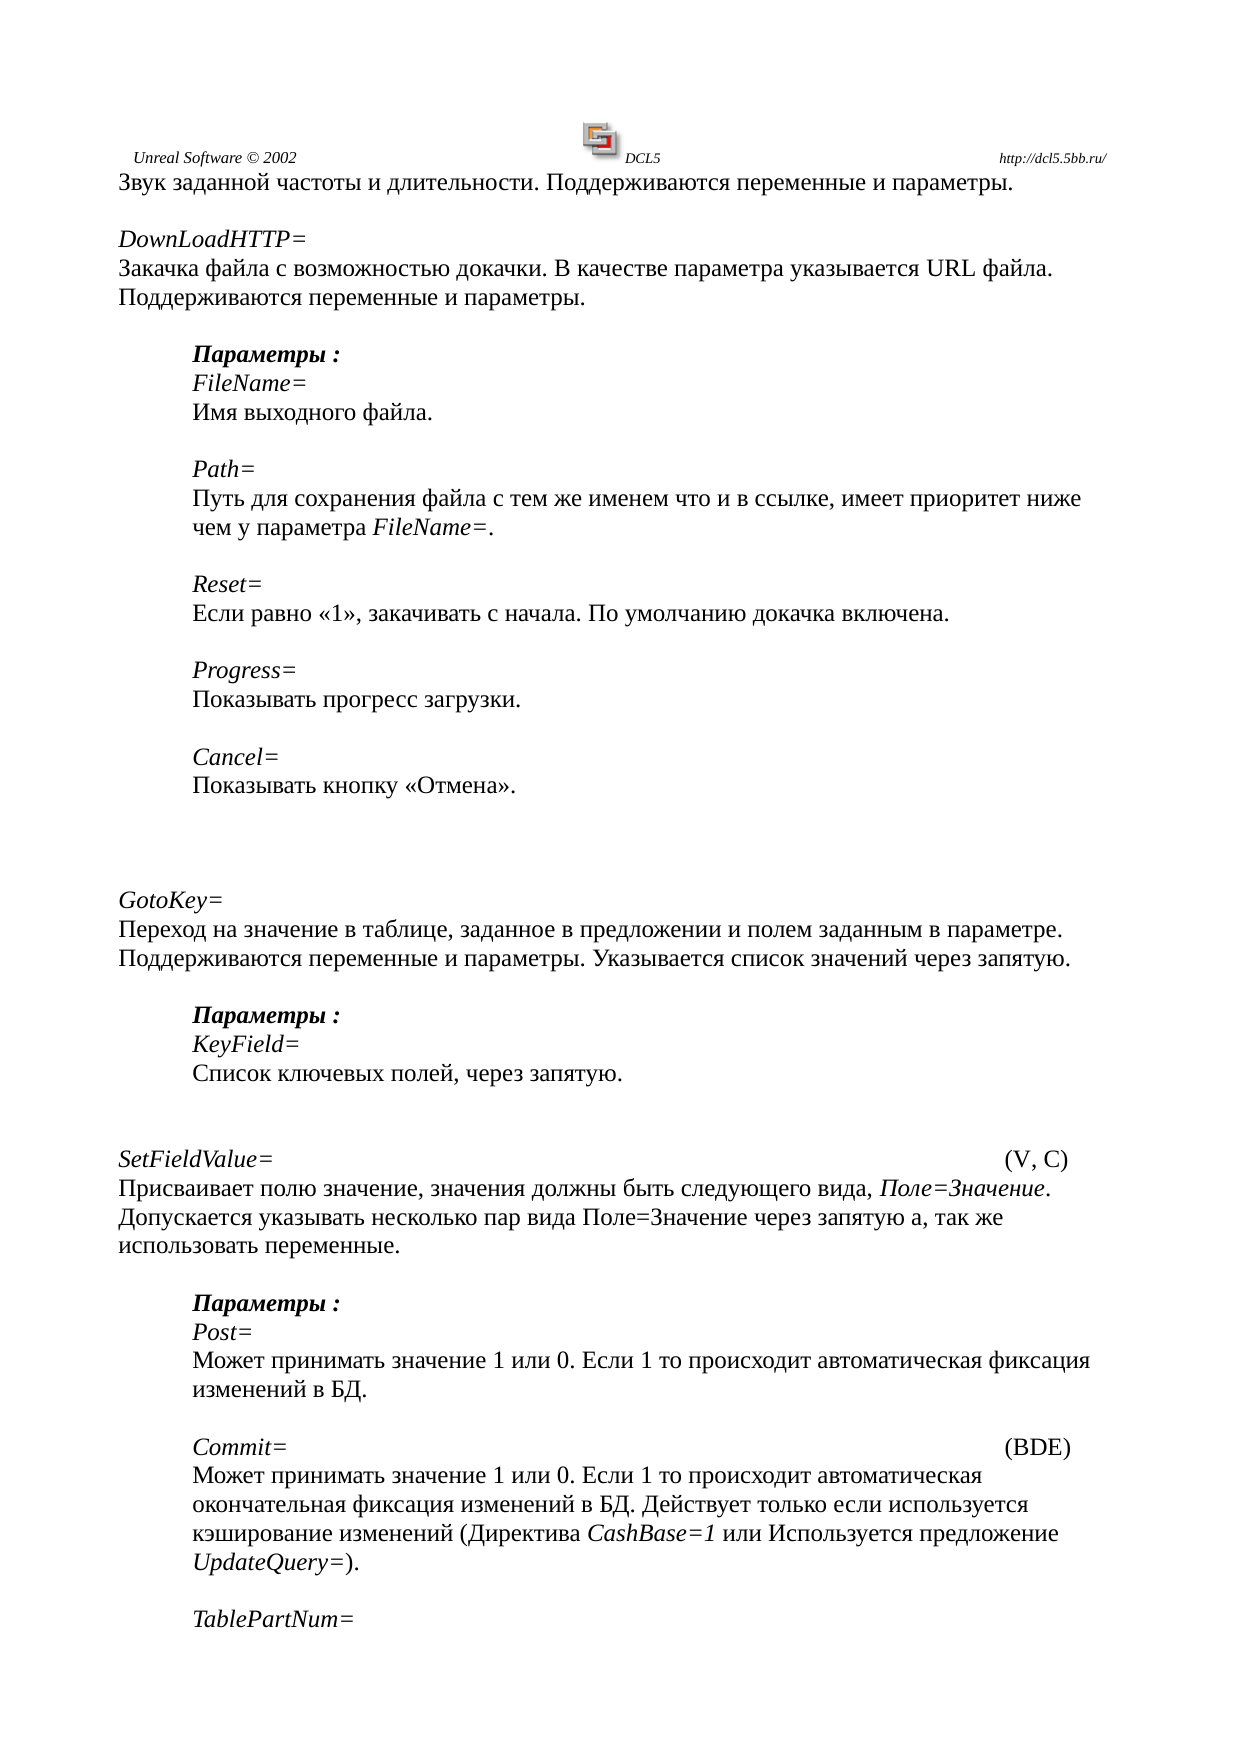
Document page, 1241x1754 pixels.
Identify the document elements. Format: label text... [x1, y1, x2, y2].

text Post= [118, 1317, 1122, 1345]
text Допускается указывать несколько пар вида Поле=Значение через запятую а, так же использовать переменные. [118, 1202, 1122, 1259]
text Звук заданной частоты и длительности. Поддерживаются переменные и параметры. [118, 167, 1122, 195]
text Path= [118, 454, 1122, 483]
text чем у параметра FileName=. [118, 512, 1122, 540]
text SetFieldValue= (V, C) [118, 1144, 1122, 1173]
text Cancel= [118, 742, 1122, 770]
text Параметры : [118, 1288, 1122, 1317]
text Переход на значение в таблице, заданное в предложении и полем заданным в параметре. Поддерживаются переменные и параметры. Указывается список значений через запятую. [118, 914, 1122, 972]
text Список ключевых полей, через запятую. [118, 1058, 1122, 1087]
text Показывать кнопку «Отмена». [118, 770, 1122, 799]
text Reset= [118, 569, 1122, 598]
text Progress= [118, 655, 1122, 684]
text KeyField= [118, 1029, 1122, 1058]
text Имя выходного файла. [118, 397, 1122, 425]
text Показывать прогресс загрузки. [118, 684, 1122, 713]
text Может принимать значение 1 или 0. Если 1 то происходит автоматическая фиксация изменений в БД. [118, 1345, 1122, 1403]
text Параметры : [118, 339, 1122, 368]
text TablePartNum= [118, 1604, 1122, 1633]
text DownLoadHTTP= [118, 224, 1122, 253]
text FileName= [118, 368, 1122, 397]
text Если равно «1», закачивать с начала. По умолчанию докачка включена. [118, 598, 1122, 627]
text Параметры : [118, 1000, 1122, 1029]
text Commit= (BDE) [118, 1432, 1122, 1460]
picture [579, 118, 625, 164]
subtitle GotoKey= [118, 885, 1122, 914]
text Закачка файла с возможностью докачки. В качестве параметра указывается URL файла. Поддерживаются переменные и параметры. [118, 253, 1122, 310]
text Путь для сохранения файла с тем же именем что и в ссылке, имеет приоритет ниже [118, 483, 1122, 512]
text Присваивает полю значение, значения должны быть следующего вида, Поле=Значение. [118, 1173, 1122, 1202]
text Может принимать значение 1 или 0. Если 1 то происходит автоматическая окончательная фиксация изменений в БД. Действует только если используется кэширование изменений (Директива CashBase=1 или Используется предложение UpdateQuery=). [118, 1460, 1122, 1575]
